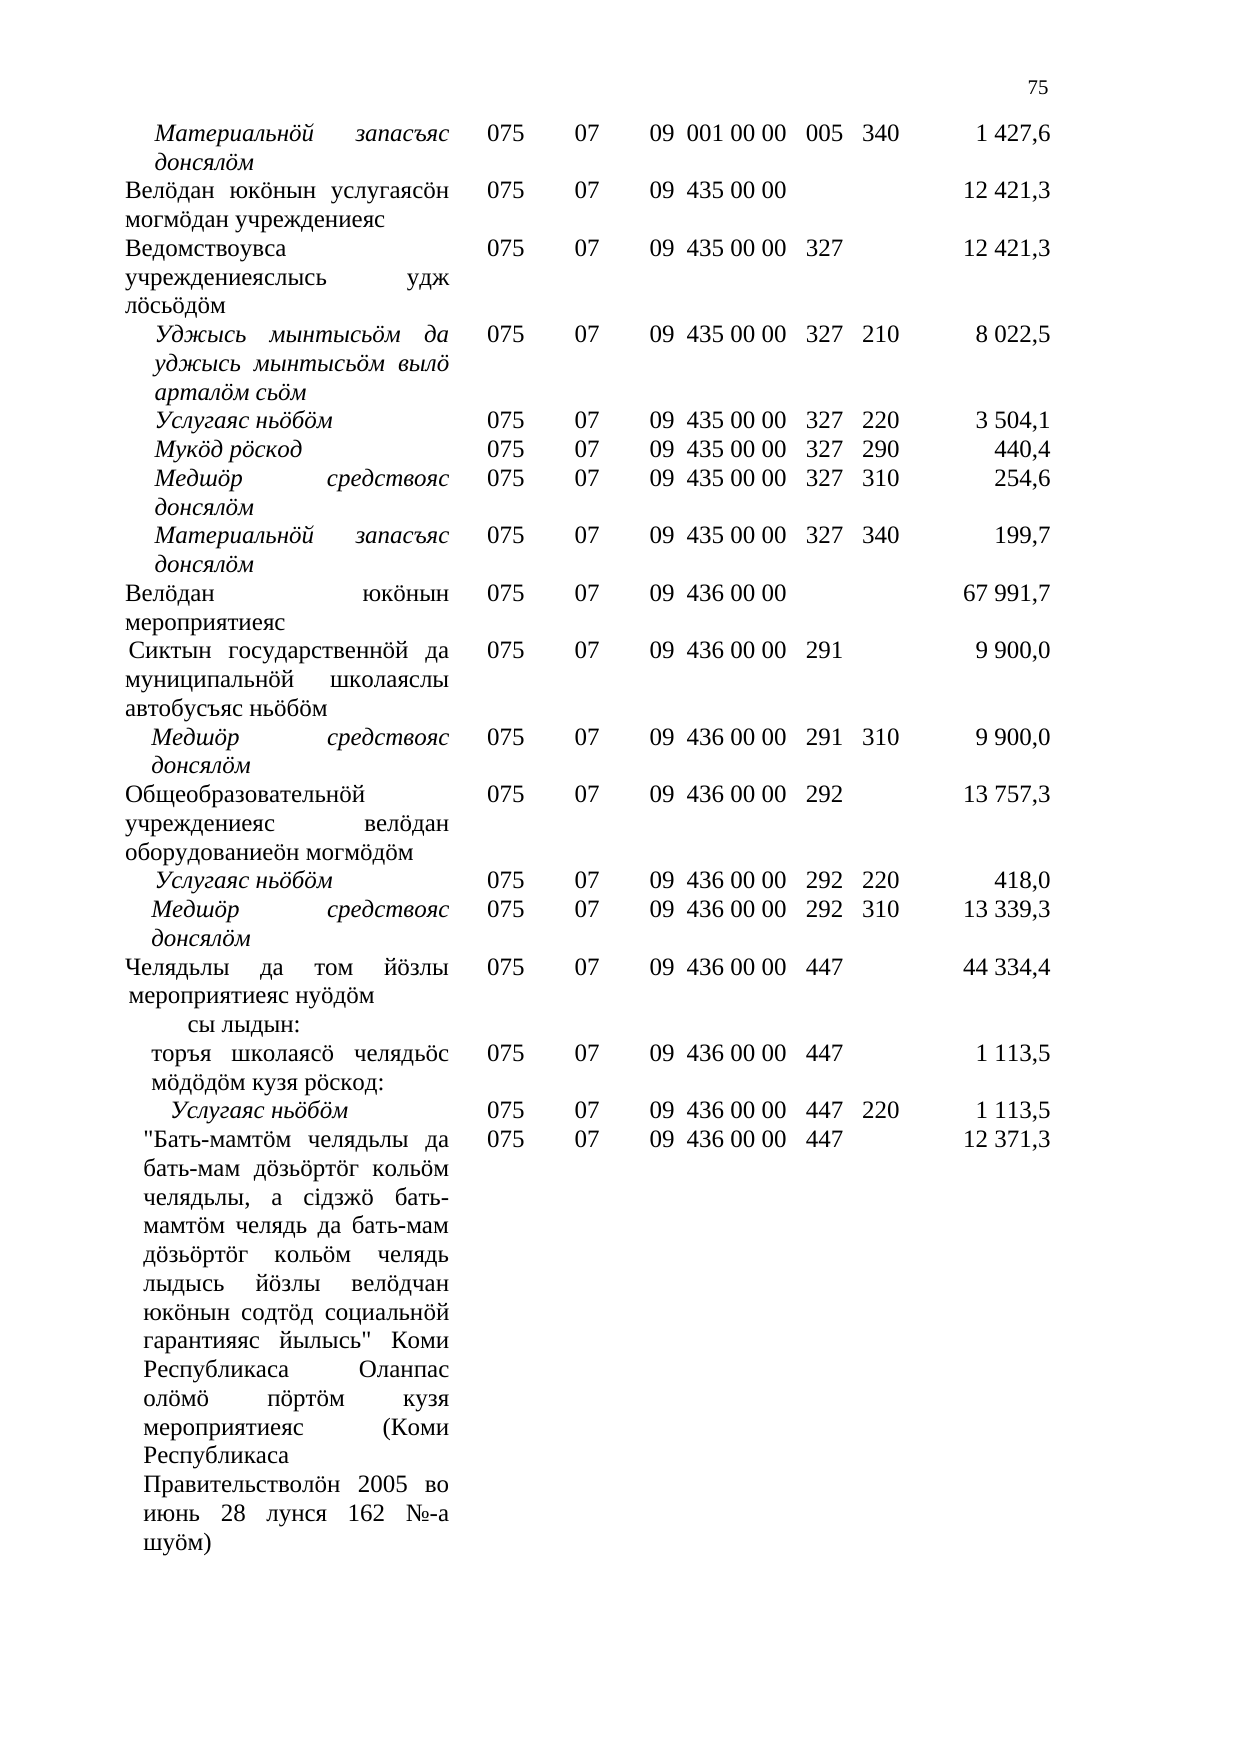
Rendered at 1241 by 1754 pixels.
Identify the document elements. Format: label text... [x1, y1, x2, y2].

table_cell 291 [793, 636, 849, 722]
table_cell Мукöд рöскод [119, 434, 455, 463]
table_cell 436 00 00 [680, 636, 793, 722]
table_cell 075 [455, 636, 530, 722]
table_cell 09 [605, 233, 680, 319]
table_cell 001 00 00 [680, 118, 793, 176]
table_cell [793, 176, 849, 233]
table_cell 447 [793, 1124, 849, 1584]
table_cell 435 00 00 [680, 319, 793, 406]
table_cell Услугаяс ньöбöм [119, 406, 455, 434]
table_cell 075 [455, 722, 530, 779]
table_cell 44 334,4 [905, 952, 1056, 1009]
table_cell 07 [530, 118, 605, 176]
table_cell 07 [530, 1038, 605, 1096]
table_cell Челядьлы да том йöзлы мероприятиеяс нуöдöм [119, 952, 455, 1009]
table_cell 8 022,5 [905, 319, 1056, 406]
table_cell 005 [793, 118, 849, 176]
table_cell 292 [793, 779, 849, 866]
table_cell 075 [455, 434, 530, 463]
table_cell 075 [455, 319, 530, 406]
table_cell [793, 578, 849, 636]
table_cell 310 [849, 722, 905, 779]
table_cell 436 00 00 [680, 866, 793, 894]
table_cell 1 113,5 [905, 1096, 1056, 1124]
table_cell Услугаяс ньöбöм [119, 866, 455, 894]
table_cell 075 [455, 779, 530, 866]
table_cell 075 [455, 118, 530, 176]
table_cell 07 [530, 866, 605, 894]
table_cell 290 [849, 434, 905, 463]
table_cell 07 [530, 952, 605, 1009]
table_cell 09 [605, 894, 680, 952]
table_cell 12 421,3 [905, 233, 1056, 319]
table_cell [455, 1009, 530, 1038]
table_cell Сиктын государственнöй да муниципальнöй школаяслы автобусъяс ньöбöм [119, 636, 455, 722]
table_cell 435 00 00 [680, 406, 793, 434]
table_cell 07 [530, 779, 605, 866]
table_cell 07 [530, 1096, 605, 1124]
table_cell 292 [793, 894, 849, 952]
table_cell Велöдан юкöнын услугаясöн могмöдан учреждениеяс [119, 176, 455, 233]
table_cell 07 [530, 521, 605, 578]
table_cell 1 113,5 [905, 1038, 1056, 1096]
table_cell [849, 952, 905, 1009]
table_cell 09 [605, 779, 680, 866]
table_cell 254,6 [905, 463, 1056, 521]
table_cell 340 [849, 521, 905, 578]
table_cell [849, 779, 905, 866]
table_cell 1 427,6 [905, 118, 1056, 176]
table_cell 07 [530, 636, 605, 722]
table_cell сы лыдын: [119, 1009, 455, 1038]
table_cell 435 00 00 [680, 521, 793, 578]
table_cell Материальнöй запасъяс донсялöм [119, 118, 455, 176]
table_cell 13 339,3 [905, 894, 1056, 952]
table_cell 291 [793, 722, 849, 779]
table_cell 220 [849, 1096, 905, 1124]
table_cell 436 00 00 [680, 952, 793, 1009]
table_cell 435 00 00 [680, 233, 793, 319]
table_cell 436 00 00 [680, 578, 793, 636]
table_cell 440,4 [905, 434, 1056, 463]
table_cell "Бать-мамтöм челядьлы да бать-мам дöзьöртöг кольöм челядьлы, а сiдзжö бать-мамтöм челядь да бать-мам дöзьöртöг кольöм челядь лыдысь йöзлы велöдчан юкöнын содтöд социальнöй гарантияяс йылысь" Коми Республикаса Оланпас олöмö пöртöм кузя мероприятиеяс (Коми Республикаса Правительстволöн 2005 во июнь 28 лунся 162 №-а шуöм) [119, 1124, 455, 1584]
table_cell 447 [793, 1096, 849, 1124]
table_cell 09 [605, 1038, 680, 1096]
table_cell 07 [530, 722, 605, 779]
table_cell 09 [605, 636, 680, 722]
table_cell 220 [849, 866, 905, 894]
table_cell торъя школаясö челядьöс мöдöдöм кузя рöскод: [119, 1038, 455, 1096]
table_cell 075 [455, 1124, 530, 1584]
table_cell 075 [455, 521, 530, 578]
table_cell 075 [455, 1096, 530, 1124]
table_cell 09 [605, 463, 680, 521]
table_cell 09 [605, 176, 680, 233]
table_cell [530, 1009, 605, 1038]
table_cell Велöдан юкöнын мероприятиеяс [119, 578, 455, 636]
table_cell 327 [793, 406, 849, 434]
table_cell 447 [793, 1038, 849, 1096]
table_cell 07 [530, 434, 605, 463]
table_cell 9 900,0 [905, 636, 1056, 722]
table_cell [849, 578, 905, 636]
table_cell Медшöр средствояс донсялöм [119, 463, 455, 521]
table_cell 07 [530, 233, 605, 319]
table_cell 327 [793, 319, 849, 406]
table_cell Ведомствоувса учреждениеяслысь удж лöсьöдöм [119, 233, 455, 319]
table_cell 436 00 00 [680, 722, 793, 779]
table_cell 436 00 00 [680, 779, 793, 866]
table_cell 418,0 [905, 866, 1056, 894]
table_cell 09 [605, 521, 680, 578]
table_cell 310 [849, 463, 905, 521]
table_cell 292 [793, 866, 849, 894]
table_cell 075 [455, 578, 530, 636]
table_cell 9 900,0 [905, 722, 1056, 779]
table_cell 09 [605, 406, 680, 434]
table_cell 09 [605, 434, 680, 463]
table_cell 13 757,3 [905, 779, 1056, 866]
table_cell 210 [849, 319, 905, 406]
table_cell 075 [455, 463, 530, 521]
table_cell Уджысь мынтысьöм да уджысь мынтысьöм вылö арталöм сьöм [119, 319, 455, 406]
table_cell 07 [530, 463, 605, 521]
table_cell 340 [849, 118, 905, 176]
table_cell 12 421,3 [905, 176, 1056, 233]
table_cell 436 00 00 [680, 894, 793, 952]
table_cell 436 00 00 [680, 1038, 793, 1096]
table_cell 435 00 00 [680, 176, 793, 233]
table_cell 075 [455, 1038, 530, 1096]
table_cell 075 [455, 894, 530, 952]
table_cell 07 [530, 406, 605, 434]
table_cell [849, 176, 905, 233]
table_cell 07 [530, 894, 605, 952]
table_cell 327 [793, 463, 849, 521]
table_cell 12 371,3 [905, 1124, 1056, 1584]
table_cell 075 [455, 406, 530, 434]
table_cell [849, 233, 905, 319]
table_cell 09 [605, 866, 680, 894]
table_cell 09 [605, 722, 680, 779]
table_cell 327 [793, 233, 849, 319]
table_cell [849, 1124, 905, 1584]
table_cell 07 [530, 176, 605, 233]
table_cell 09 [605, 578, 680, 636]
table_cell Медшöр средствояс донсялöм [119, 894, 455, 952]
table_cell Услугаяс ньöбöм [119, 1096, 455, 1124]
table_cell 327 [793, 521, 849, 578]
table_cell [605, 1009, 680, 1038]
table_cell 67 991,7 [905, 578, 1056, 636]
table_cell 09 [605, 319, 680, 406]
table_cell 075 [455, 233, 530, 319]
table_cell 310 [849, 894, 905, 952]
table_cell [905, 1009, 1056, 1038]
table_cell 075 [455, 176, 530, 233]
table_cell 09 [605, 952, 680, 1009]
table_cell 09 [605, 118, 680, 176]
table_cell 199,7 [905, 521, 1056, 578]
table_cell 435 00 00 [680, 463, 793, 521]
table_cell 07 [530, 319, 605, 406]
table_cell 435 00 00 [680, 434, 793, 463]
table_cell [849, 1009, 905, 1038]
table_cell Общеобразовательнöй учреждениеяс велöдан оборудованиеöн могмöдöм [119, 779, 455, 866]
table_cell Медшöр средствояс донсялöм [119, 722, 455, 779]
table_cell 220 [849, 406, 905, 434]
table_cell 07 [530, 578, 605, 636]
table_cell 436 00 00 [680, 1096, 793, 1124]
table_cell [793, 1009, 849, 1038]
table_cell 07 [530, 1124, 605, 1584]
table_cell [849, 636, 905, 722]
table_cell 075 [455, 866, 530, 894]
table_cell Материальнöй запасъяс донсялöм [119, 521, 455, 578]
table_cell [849, 1038, 905, 1096]
table_cell [680, 1009, 793, 1038]
table_cell 3 504,1 [905, 406, 1056, 434]
table_cell 09 [605, 1124, 680, 1584]
table_cell 327 [793, 434, 849, 463]
table_cell 075 [455, 952, 530, 1009]
table_cell 09 [605, 1096, 680, 1124]
table_cell 436 00 00 [680, 1124, 793, 1584]
table_cell 447 [793, 952, 849, 1009]
